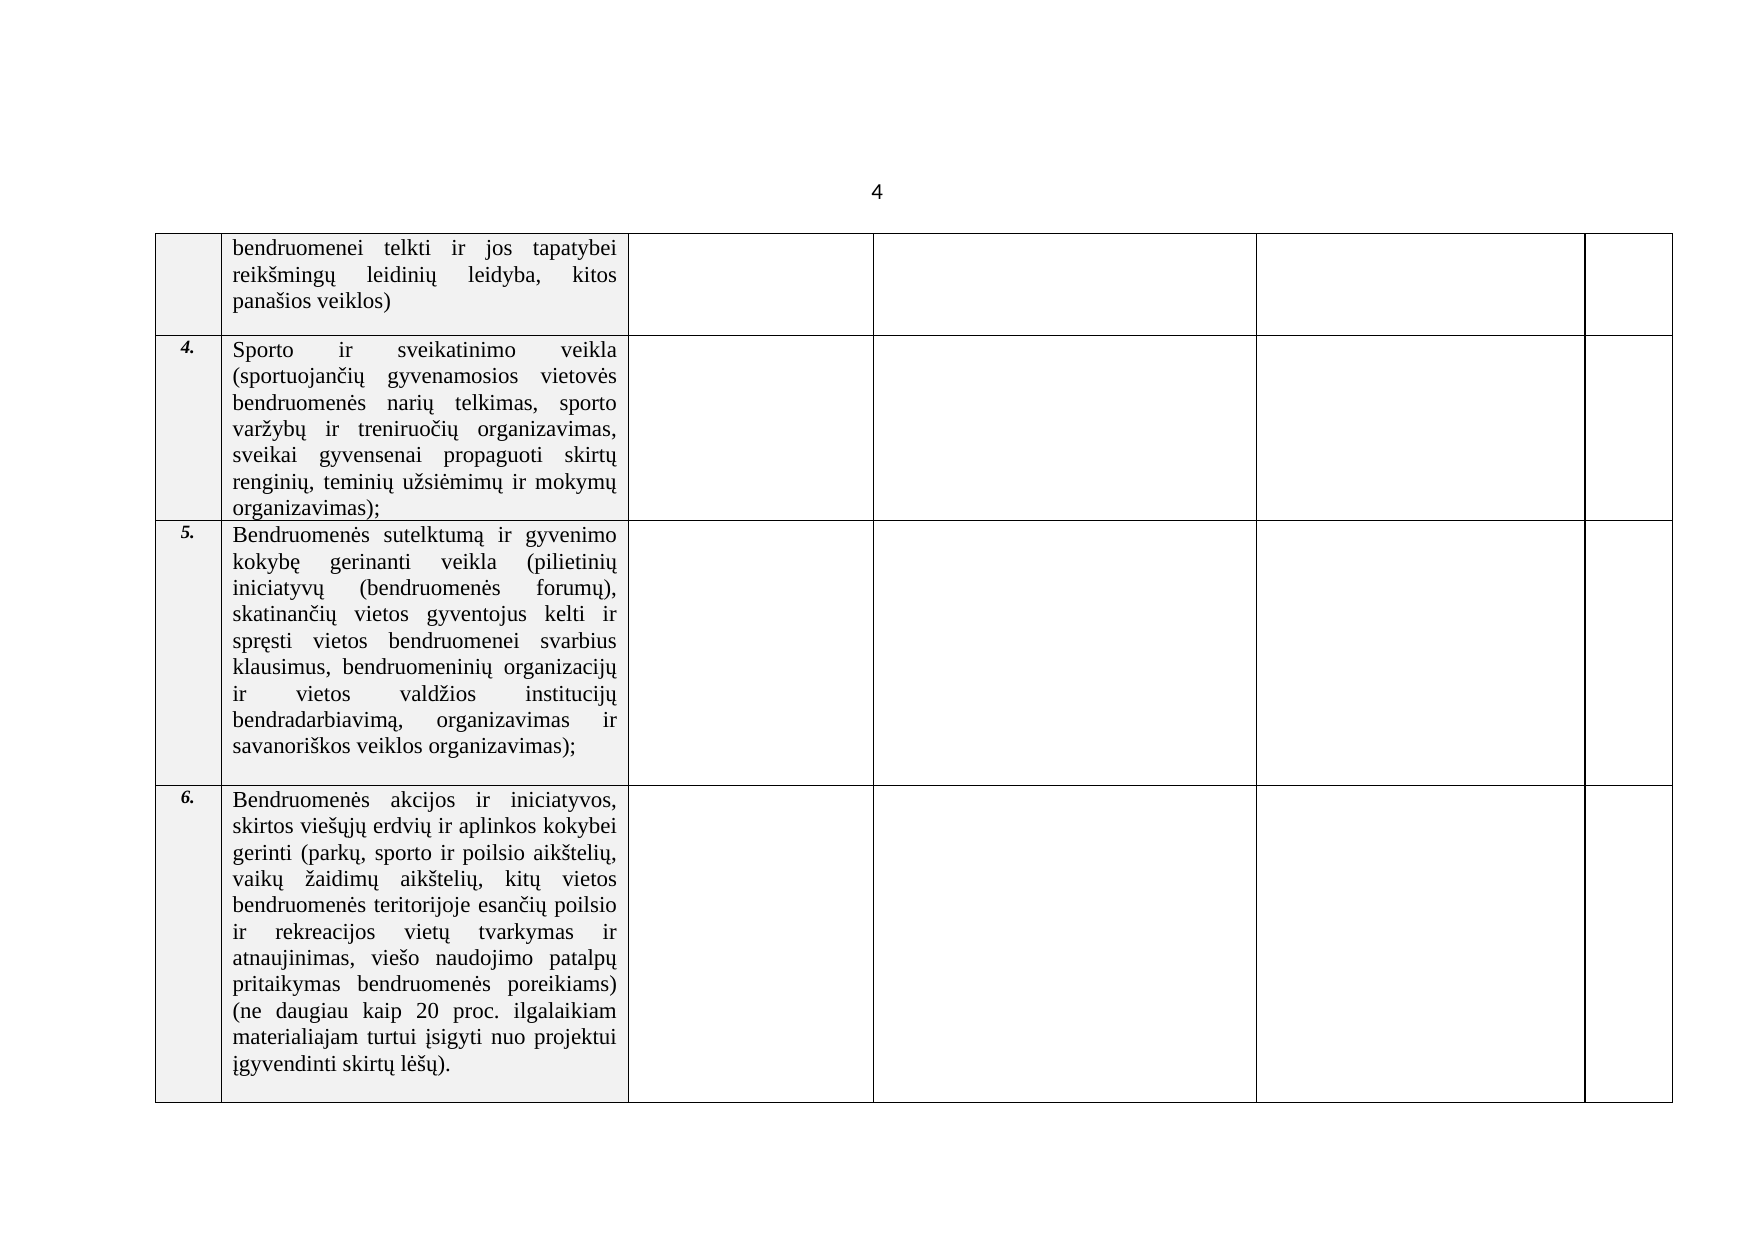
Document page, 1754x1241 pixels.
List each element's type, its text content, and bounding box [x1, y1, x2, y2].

table_cell [629, 786, 873, 1102]
table_cell [1586, 521, 1672, 785]
table_cell [1586, 786, 1672, 1102]
table_cell [874, 234, 1256, 335]
table_cell 5. [156, 521, 221, 785]
table_cell 6. [156, 786, 221, 1102]
table_cell [1257, 336, 1584, 520]
table_cell [629, 521, 873, 785]
table_cell 4. [156, 336, 221, 520]
table_cell [1586, 336, 1672, 520]
table_cell [156, 234, 221, 335]
table_cell [1586, 234, 1672, 335]
table_cell [874, 786, 1256, 1102]
table_cell [629, 234, 873, 335]
table_cell [1257, 786, 1584, 1102]
table_cell [874, 521, 1256, 785]
table_cell bendruomenei telkti ir jos tapatybei reikšmingų leidinių leidyba, kitos panašios veiklos) [222, 234, 628, 335]
table_cell [1257, 234, 1584, 335]
table_cell [874, 336, 1256, 520]
table_cell Bendruomenės akcijos ir iniciatyvos, skirtos viešųjų erdvių ir aplinkos kokybei gerinti (parkų, sporto ir poilsio aikštelių, vaikų žaidimų aikštelių, kitų vietos bendruomenės teritorijoje esančių poilsio ir rekreacijos vietų tvarkymas ir atnaujinimas, viešo naudojimo patalpų pritaikymas bendruomenės poreikiams) (ne daugiau kaip 20 proc. ilgalaikiam materialiajam turtui įsigyti nuo projektui įgyvendinti skirtų lėšų). [222, 786, 628, 1102]
table_cell [1257, 521, 1584, 785]
table_cell Sporto ir sveikatinimo veikla (sportuojančių gyvenamosios vietovės bendruomenės narių telkimas, sporto varžybų ir treniruočių organizavimas, sveikai gyvensenai propaguoti skirtų renginių, teminių užsiėmimų ir mokymų organizavimas); [222, 336, 628, 520]
table_cell Bendruomenės sutelktumą ir gyvenimo kokybę gerinanti veikla (pilietinių iniciatyvų (bendruomenės forumų), skatinančių vietos gyventojus kelti ir spręsti vietos bendruomenei svarbius klausimus, bendruomeninių organizacijų ir vietos valdžios institucijų bendradarbiavimą, organizavimas ir savanoriškos veiklos organizavimas); [222, 521, 628, 785]
table_cell [629, 336, 873, 520]
